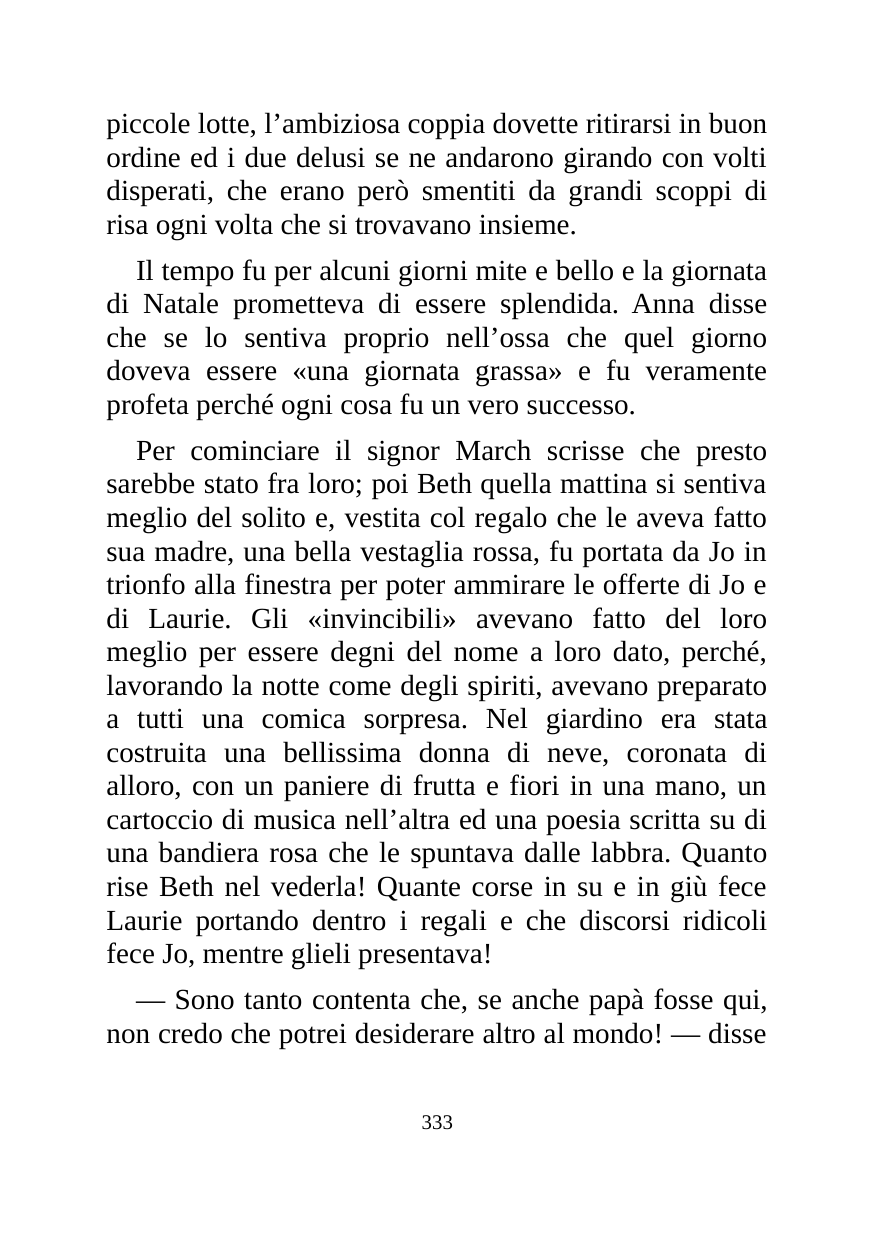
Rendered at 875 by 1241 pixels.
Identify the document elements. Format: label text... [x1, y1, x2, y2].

text — Sono tanto contenta che, se anche papà fosse qui, non credo che potrei desiderare altro al mondo! — disse [106, 982, 768, 1049]
text Il tempo fu per alcuni giorni mite e bello e la giornata di Natale prometteva di essere splendida. Anna disse che se lo sentiva proprio nell’ossa che quel giorno doveva essere «una giornata grassa» e fu veramente profeta perché ogni cosa fu un vero successo. [106, 253, 768, 421]
text Per cominciare il signor March scrisse che presto sarebbe stato fra loro; poi Beth quella mattina si sentiva meglio del solito e, vestita col regalo che le aveva fatto sua madre, una bella vestaglia rossa, fu portata da Jo in trionfo alla finestra per poter ammirare le offerte di Jo e di Laurie. Gli «invincibili» avevano fatto del loro meglio per essere degni del nome a loro dato, perché, lavorando la notte come degli spiriti, avevano preparato a tutti una comica sorpresa. Nel giardino era stata costruita una bellissima donna di neve, coronata di alloro, con un paniere di frutta e fiori in una mano, un cartoccio di musica nell’altra ed una poesia scritta su di una bandiera rosa che le spuntava dalle labbra. Quanto rise Beth nel vederla! Quante corse in su e in giù fece Laurie portando dentro i regali e che discorsi ridicoli fece Jo, mentre glieli presentava! [106, 433, 768, 970]
text piccole lotte, l’ambiziosa coppia dovette ritirarsi in buon ordine ed i due delusi se ne andarono girando con volti disperati, che erano però smentiti da grandi scoppi di risa ogni volta che si trovavano insieme. [106, 106, 768, 240]
